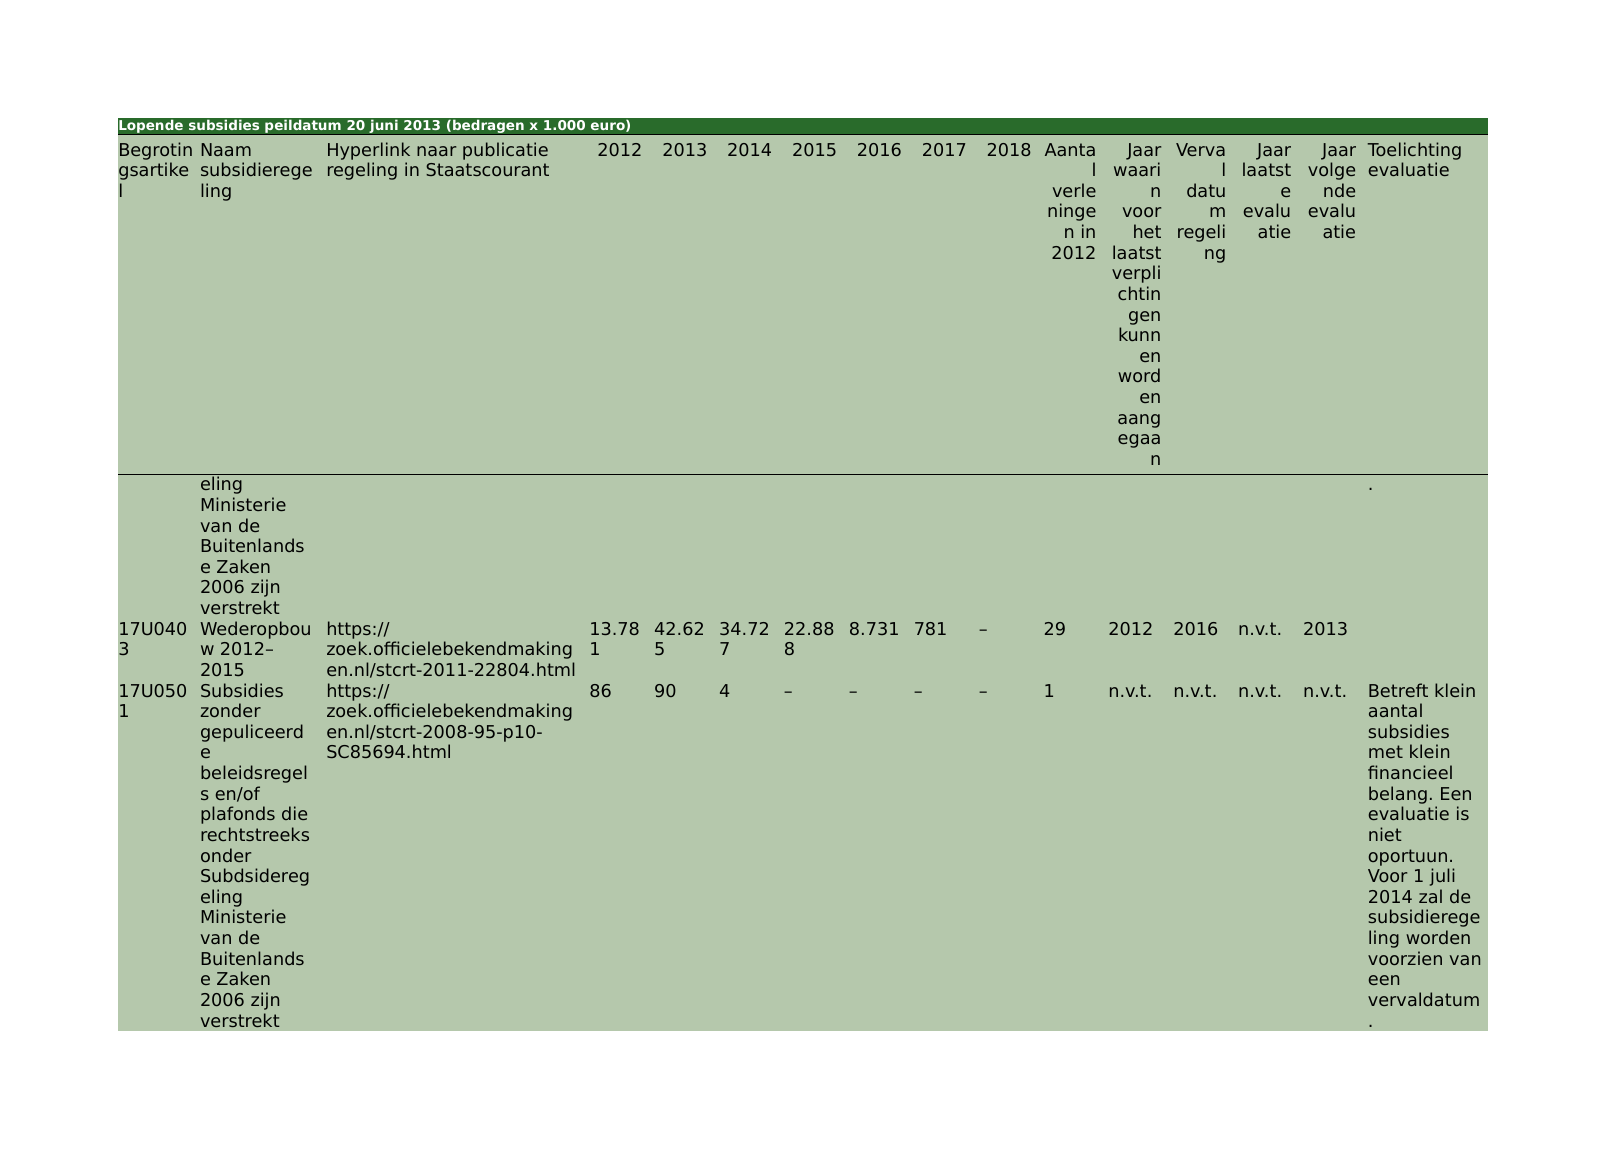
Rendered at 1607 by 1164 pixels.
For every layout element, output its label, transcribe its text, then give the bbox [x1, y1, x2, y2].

table_cell – [908, 681, 972, 1031]
table_cell 1 [1037, 681, 1102, 1031]
table_cell Jaar laatste evaluatie [1232, 135, 1297, 474]
table_cell – [778, 681, 843, 1031]
table_cell [778, 475, 843, 619]
table_cell n.v.t. [1167, 681, 1232, 1031]
table_cell Hyperlink naar publicatie regeling in Staatscourant [320, 135, 583, 474]
table_cell 13.781 [583, 619, 648, 681]
table_cell n.v.t. [1297, 681, 1362, 1031]
table_cell Betreft klein aantal subsidies met klein financieel belang. Een evaluatie is niet oportuun. Voor 1 juli 2014 zal de subsidieregeling worden voorzien van een vervaldatum. [1362, 681, 1488, 1031]
table_cell [1297, 475, 1362, 619]
table_cell 2018 [973, 135, 1037, 474]
table_cell Begrotingsartikel [118, 135, 194, 474]
table_cell [1167, 475, 1232, 619]
table_cell https://zoek.officielebekendmakingen.nl/stcrt-2011-22804.html [320, 619, 583, 681]
table_cell 42.625 [648, 619, 713, 681]
table_cell 2016 [1167, 619, 1232, 681]
table_cell n.v.t. [1102, 681, 1167, 1031]
table_cell [713, 475, 778, 619]
table_cell 8.731 [843, 619, 908, 681]
table_cell https://zoek.officielebekendmakingen.nl/stcrt-2008-95-p10-SC85694.html [320, 681, 583, 1031]
table_cell 2012 [583, 135, 648, 474]
table_cell – [973, 681, 1037, 1031]
table_cell Verval datum regeling [1167, 135, 1232, 474]
table_cell [973, 475, 1037, 619]
table_cell 781 [908, 619, 972, 681]
table_cell Jaar waarin voor het laatst verplichtingen kunnen worden aangegaan [1102, 135, 1167, 474]
table_cell 2015 [778, 135, 843, 474]
table_cell Jaar volgende evaluatie [1297, 135, 1362, 474]
table_cell eling Ministerie van de Buitenlandse Zaken 2006 zijn verstrekt [194, 475, 320, 619]
table_cell 90 [648, 681, 713, 1031]
table_cell Subsidies zonder gepuliceerde beleidsregels en/of plafonds die rechtstreeks onder Subdsideregeling Ministerie van de Buitenlandse Zaken 2006 zijn verstrekt [194, 681, 320, 1031]
table_cell [908, 475, 972, 619]
table_cell [583, 475, 648, 619]
table_cell Toelichting evaluatie [1362, 135, 1488, 474]
table_cell n.v.t. [1232, 681, 1297, 1031]
table_cell [1232, 475, 1297, 619]
table_cell . [1362, 475, 1488, 619]
table_cell – [973, 619, 1037, 681]
table_cell [118, 475, 194, 619]
table_cell n.v.t. [1232, 619, 1297, 681]
table_cell 2012 [1102, 619, 1167, 681]
table_cell 22.888 [778, 619, 843, 681]
table_cell 2016 [843, 135, 908, 474]
table_cell Wederopbouw 2012–2015 [194, 619, 320, 681]
table_cell [1362, 619, 1488, 681]
table_cell 2013 [648, 135, 713, 474]
table_cell 17U0501 [118, 681, 194, 1031]
table_cell 2017 [908, 135, 972, 474]
table_cell 2013 [1297, 619, 1362, 681]
table_cell 4 [713, 681, 778, 1031]
table_cell 2014 [713, 135, 778, 474]
table_cell 34.727 [713, 619, 778, 681]
table_cell [320, 475, 583, 619]
table_cell [1102, 475, 1167, 619]
table_cell [648, 475, 713, 619]
table_cell 29 [1037, 619, 1102, 681]
table_cell [1037, 475, 1102, 619]
table_cell – [843, 681, 908, 1031]
table_cell 17U0403 [118, 619, 194, 681]
table_cell Naam subsidieregeling [194, 135, 320, 474]
table_cell Aantal verleningen in 2012 [1037, 135, 1102, 474]
table_cell [843, 475, 908, 619]
table_cell 86 [583, 681, 648, 1031]
table_header Lopende subsidies peildatum 20 juni 2013 (bedragen x 1.000 euro) [118, 118, 1488, 134]
